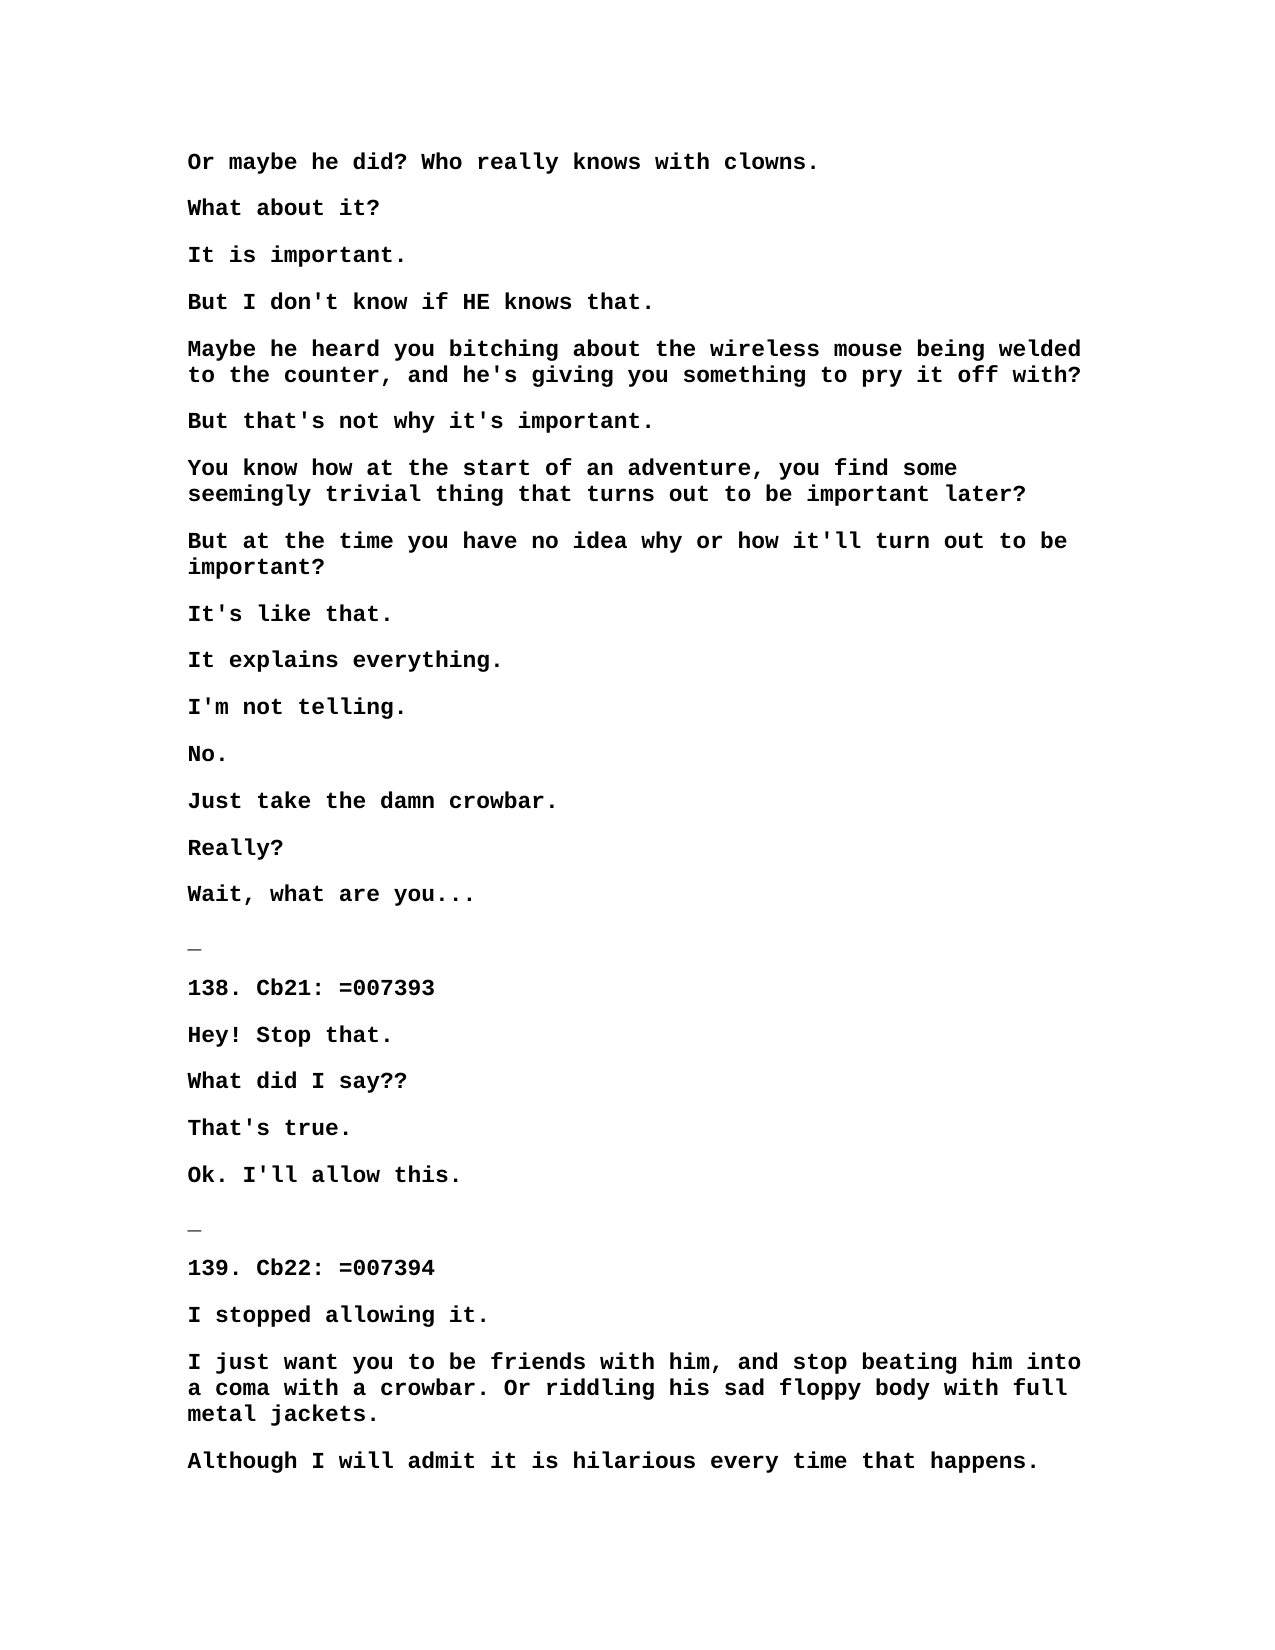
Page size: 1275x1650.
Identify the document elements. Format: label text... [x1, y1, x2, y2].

text Or maybe he did? Who really knows with clowns. [187, 150, 1087, 176]
text 139. Cb22: =007394 [187, 1257, 1087, 1283]
text I'm not telling. [187, 696, 1087, 721]
text 138. Cb21: =007393 [187, 976, 1087, 1002]
text Really? [187, 836, 1087, 862]
text That's true. [187, 1116, 1087, 1142]
text It is important. [187, 243, 1087, 269]
text What did I say?? [187, 1070, 1087, 1096]
text But I don't know if HE knows that. [187, 290, 1087, 316]
text Hey! Stop that. [187, 1023, 1087, 1049]
text Just take the damn crowbar. [187, 789, 1087, 815]
text But at the time you have no idea why or how it'll turn out to be important? [187, 529, 1087, 581]
text _ [187, 1210, 1087, 1236]
text It explains everything. [187, 649, 1087, 675]
text But that's not why it's important. [187, 410, 1087, 436]
text I just want you to be friends with him, and stop beating him into a coma with a crowbar. Or riddling his sad floppy body with full metal jackets. [187, 1350, 1087, 1428]
text You know how at the start of an adventure, you find some seemingly trivial thing that turns out to be important later? [187, 457, 1087, 508]
text What about it? [187, 197, 1087, 223]
text No. [187, 742, 1087, 768]
text I stopped allowing it. [187, 1303, 1087, 1329]
text Although I will admit it is hilarious every time that happens. [187, 1449, 1087, 1475]
text Wait, what are you... [187, 883, 1087, 908]
text It's like that. [187, 602, 1087, 628]
text Maybe he heard you bitching about the wireless mouse being welded to the counter, and he's giving you something to pry it off with? [187, 337, 1087, 389]
text _ [187, 929, 1087, 955]
text Ok. I'll allow this. [187, 1163, 1087, 1189]
